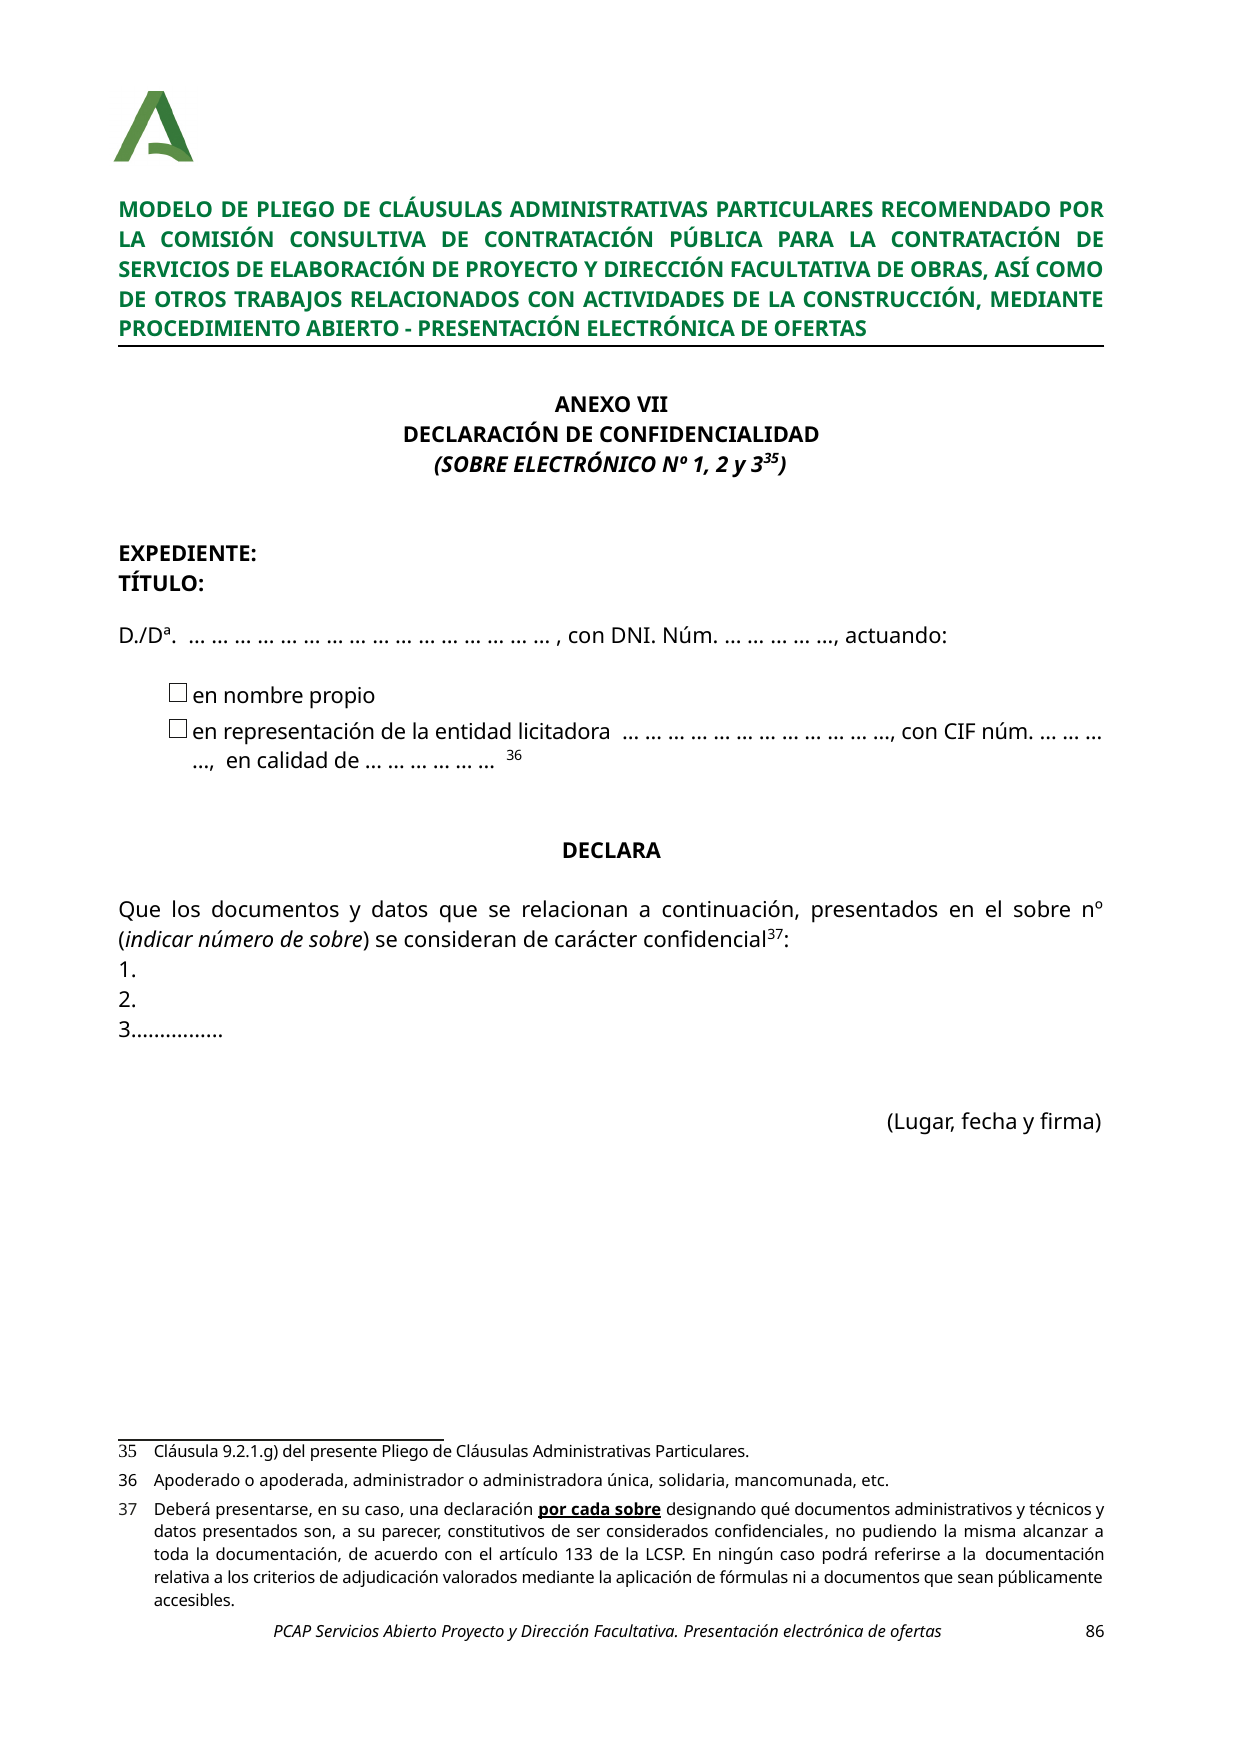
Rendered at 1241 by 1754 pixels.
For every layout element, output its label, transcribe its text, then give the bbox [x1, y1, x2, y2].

text Cláusula 9.2.1.g) del presente Pliego de Cláusulas Administrativas Particulares. [118, 1440, 1104, 1463]
text (SOBRE ELECTRÓNICO Nº 1, 2 y 3) [118, 448, 1104, 478]
text en representación de la entidad licitadora … … … … … … … … … … … …, con CIF núm. … … … …, en calidad de … … … … … … [192, 716, 1104, 775]
text 1. [118, 954, 1104, 984]
text 3.…………... [118, 1013, 1104, 1043]
text Deberá presentarse, en su caso, una declaración por cada sobre designando qué documentos administrativos y técnicos y datos presentados son, a su parecer, constitutivos de ser considerados confidenciales, no pudiendo la misma alcanzar a toda la documentación, de acuerdo con el artículo 133 de la LCSP. En ningún caso podrá referirse a la documentación relativa a los criterios de adjudicación valorados mediante la aplicación de fórmulas ni a documentos que sean públicamente accesibles. [118, 1497, 1104, 1611]
text Que los documentos y datos que se relacionan a continuación, presentados en el sobre nº (indicar número de sobre) se consideran de carácter confidencial: [118, 894, 1104, 954]
text MODELO DE PLIEGO DE CLÁUSULAS ADMINISTRATIVAS PARTICULARES RECOMENDADO POR LA COMISIÓN CONSULTIVA DE CONTRATACIÓN PÚBLICA PARA LA CONTRATACIÓN DE SERVICIOS DE ELABORACIÓN DE PROYECTO Y DIRECCIÓN FACULTATIVA DE OBRAS, ASÍ COMO DE OTROS TRABAJOS RELACIONADOS CON ACTIVIDADES DE LA CONSTRUCCIÓN, MEDIANTE PROCEDIMIENTO ABIERTO - PRESENTACIÓN ELECTRÓNICA DE OFERTAS [118, 194, 1104, 345]
text D./Dª. … … … … … … … … … … … … … … … … , con DNI. Núm. … … … … …, actuando: [118, 620, 1104, 650]
text ANEXO VII [118, 389, 1104, 419]
text EXPEDIENTE: [118, 538, 1104, 568]
text en nombre propio [192, 680, 1104, 709]
text Apoderado o apoderada, administrador o administradora única, solidaria, mancomunada, etc. [118, 1469, 1104, 1491]
text (Lugar, fecha y firma) [118, 1106, 1104, 1136]
picture [109, 86, 198, 166]
text DECLARACIÓN DE CONFIDENCIALIDAD [118, 419, 1104, 448]
text 2. [118, 984, 1104, 1013]
text DECLARA [118, 835, 1104, 864]
text TÍTULO: [118, 568, 1104, 597]
